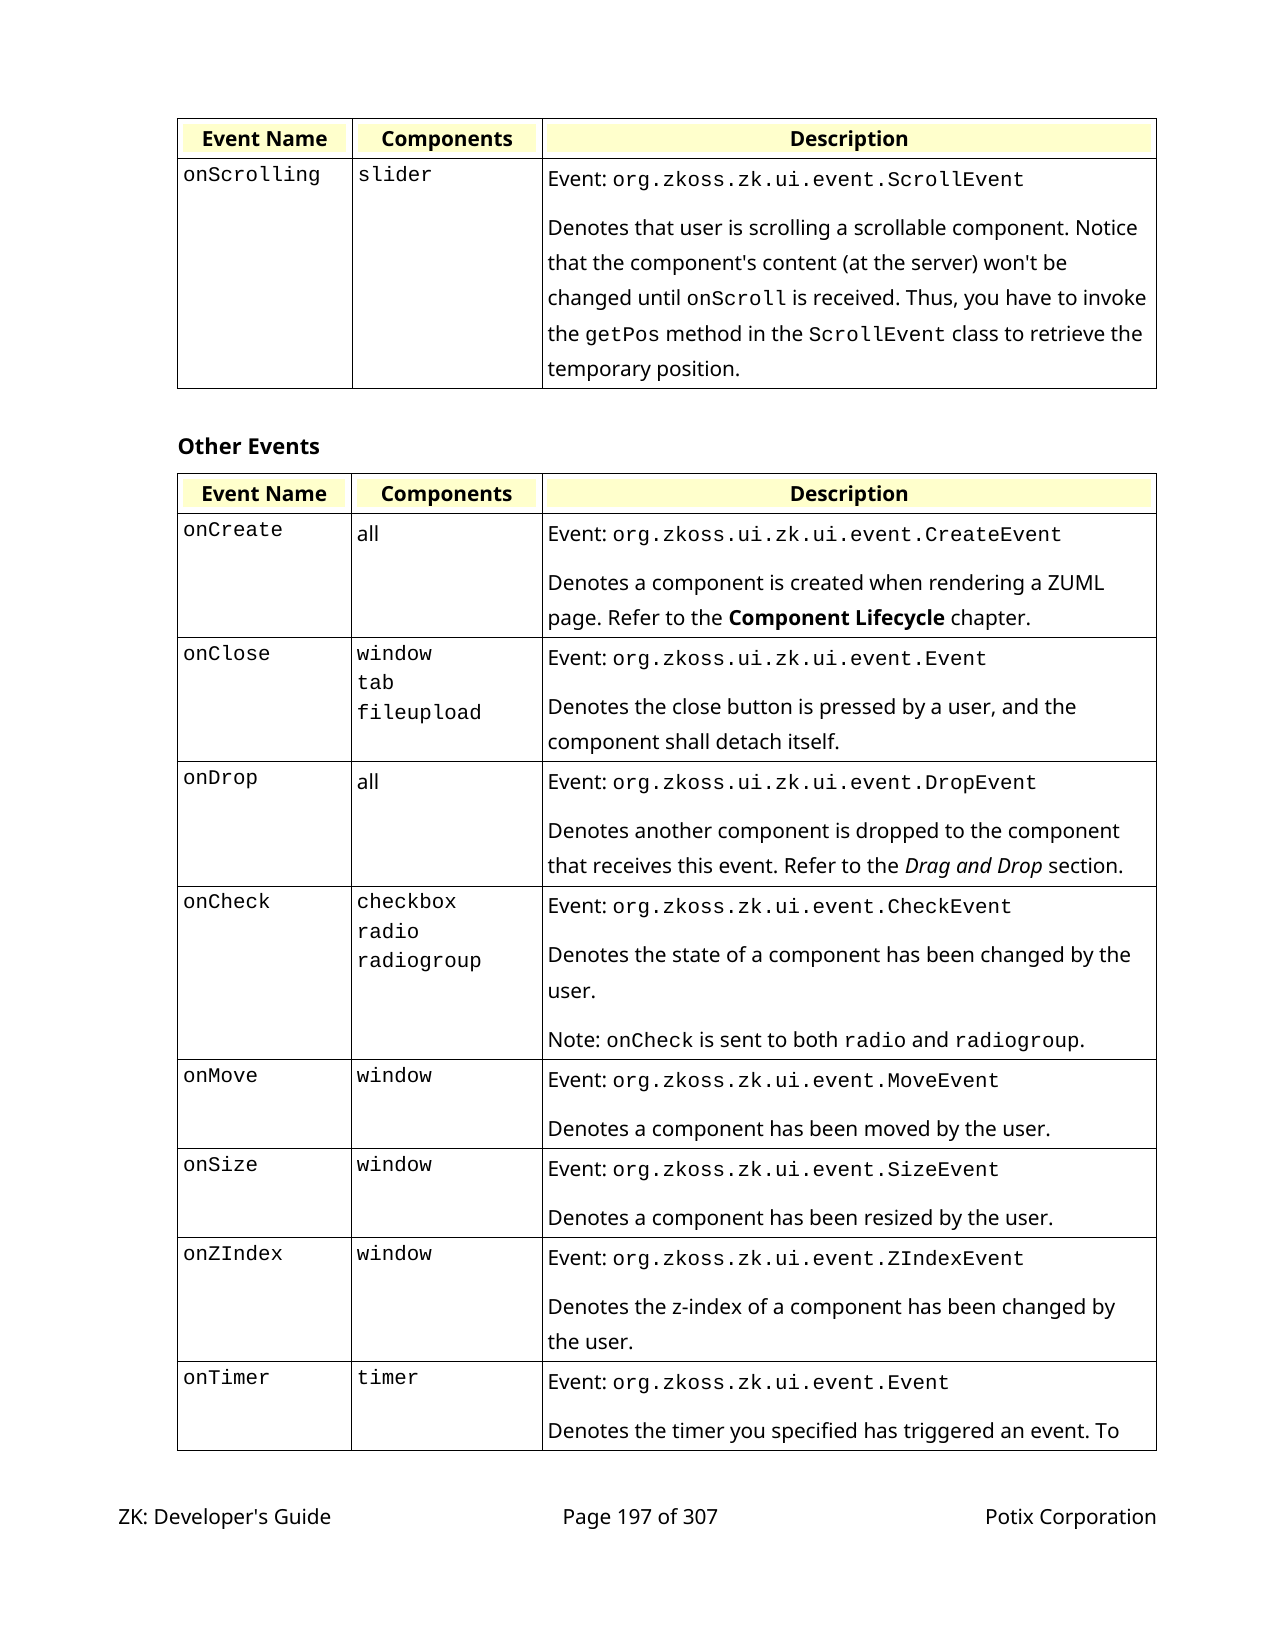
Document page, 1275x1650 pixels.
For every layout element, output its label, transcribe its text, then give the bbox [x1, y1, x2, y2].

table_cell Event: org.zkoss.zk.ui.event.ScrollEvent Denotes that user is scrolling a scrollable component. Notice that the component's content (at the server) won't be changed until onScroll is received. Thus, you have to invoke the getPos method in the ScrollEvent class to retrieve the temporary position. [543, 159, 1156, 388]
table_cell onClose [178, 638, 351, 761]
table_cell window [352, 1149, 542, 1237]
table_cell onSize [178, 1149, 351, 1237]
table_cell Event: org.zkoss.zk.ui.event.Event Denotes the timer you specified has triggered an event. To [543, 1362, 1156, 1450]
table_cell timer [352, 1362, 542, 1450]
table_cell all [352, 514, 542, 637]
table_cell onDrop [178, 762, 351, 886]
table_cell onMove [178, 1060, 351, 1148]
table_cell Event: org.zkoss.zk.ui.event.SizeEvent Denotes a component has been resized by the user. [543, 1149, 1156, 1237]
table_header Description [543, 474, 1156, 513]
table_cell window [352, 1060, 542, 1148]
subtitle Other Events [177, 431, 1157, 461]
table_cell onZIndex [178, 1238, 351, 1361]
table_cell onScrolling [178, 159, 352, 388]
table_cell Event: org.zkoss.ui.zk.ui.event.DropEvent Denotes another component is dropped to the component that receives this event. Refer to the Drag and Drop section. [543, 762, 1156, 886]
table_header Event Name [178, 119, 352, 158]
table_cell Event: org.zkoss.ui.zk.ui.event.CreateEvent Denotes a component is created when rendering a ZUML page. Refer to the Component Lifecycle chapter. [543, 514, 1156, 637]
table_cell onCreate [178, 514, 351, 637]
table_header Components [353, 119, 542, 158]
table_cell slider [353, 159, 542, 388]
table_cell Event: org.zkoss.zk.ui.event.MoveEvent Denotes a component has been moved by the user. [543, 1060, 1156, 1148]
table_cell onTimer [178, 1362, 351, 1450]
table_cell window tab fileupload [352, 638, 542, 761]
table_cell Event: org.zkoss.ui.zk.ui.event.Event Denotes the close button is pressed by a user, and the component shall detach itself. [543, 638, 1156, 761]
table_cell checkbox radio radiogroup [352, 887, 542, 1059]
table_header Event Name [178, 474, 351, 513]
table_cell window [352, 1238, 542, 1361]
table_header Description [543, 119, 1156, 158]
table_cell all [352, 762, 542, 886]
table_header Components [352, 474, 542, 513]
table_cell onCheck [178, 887, 351, 1059]
table_cell Event: org.zkoss.zk.ui.event.ZIndexEvent Denotes the z-index of a component has been changed by the user. [543, 1238, 1156, 1361]
table_cell Event: org.zkoss.zk.ui.event.CheckEvent Denotes the state of a component has been changed by the user. Note: onCheck is sent to both radio and radiogroup. [543, 887, 1156, 1059]
